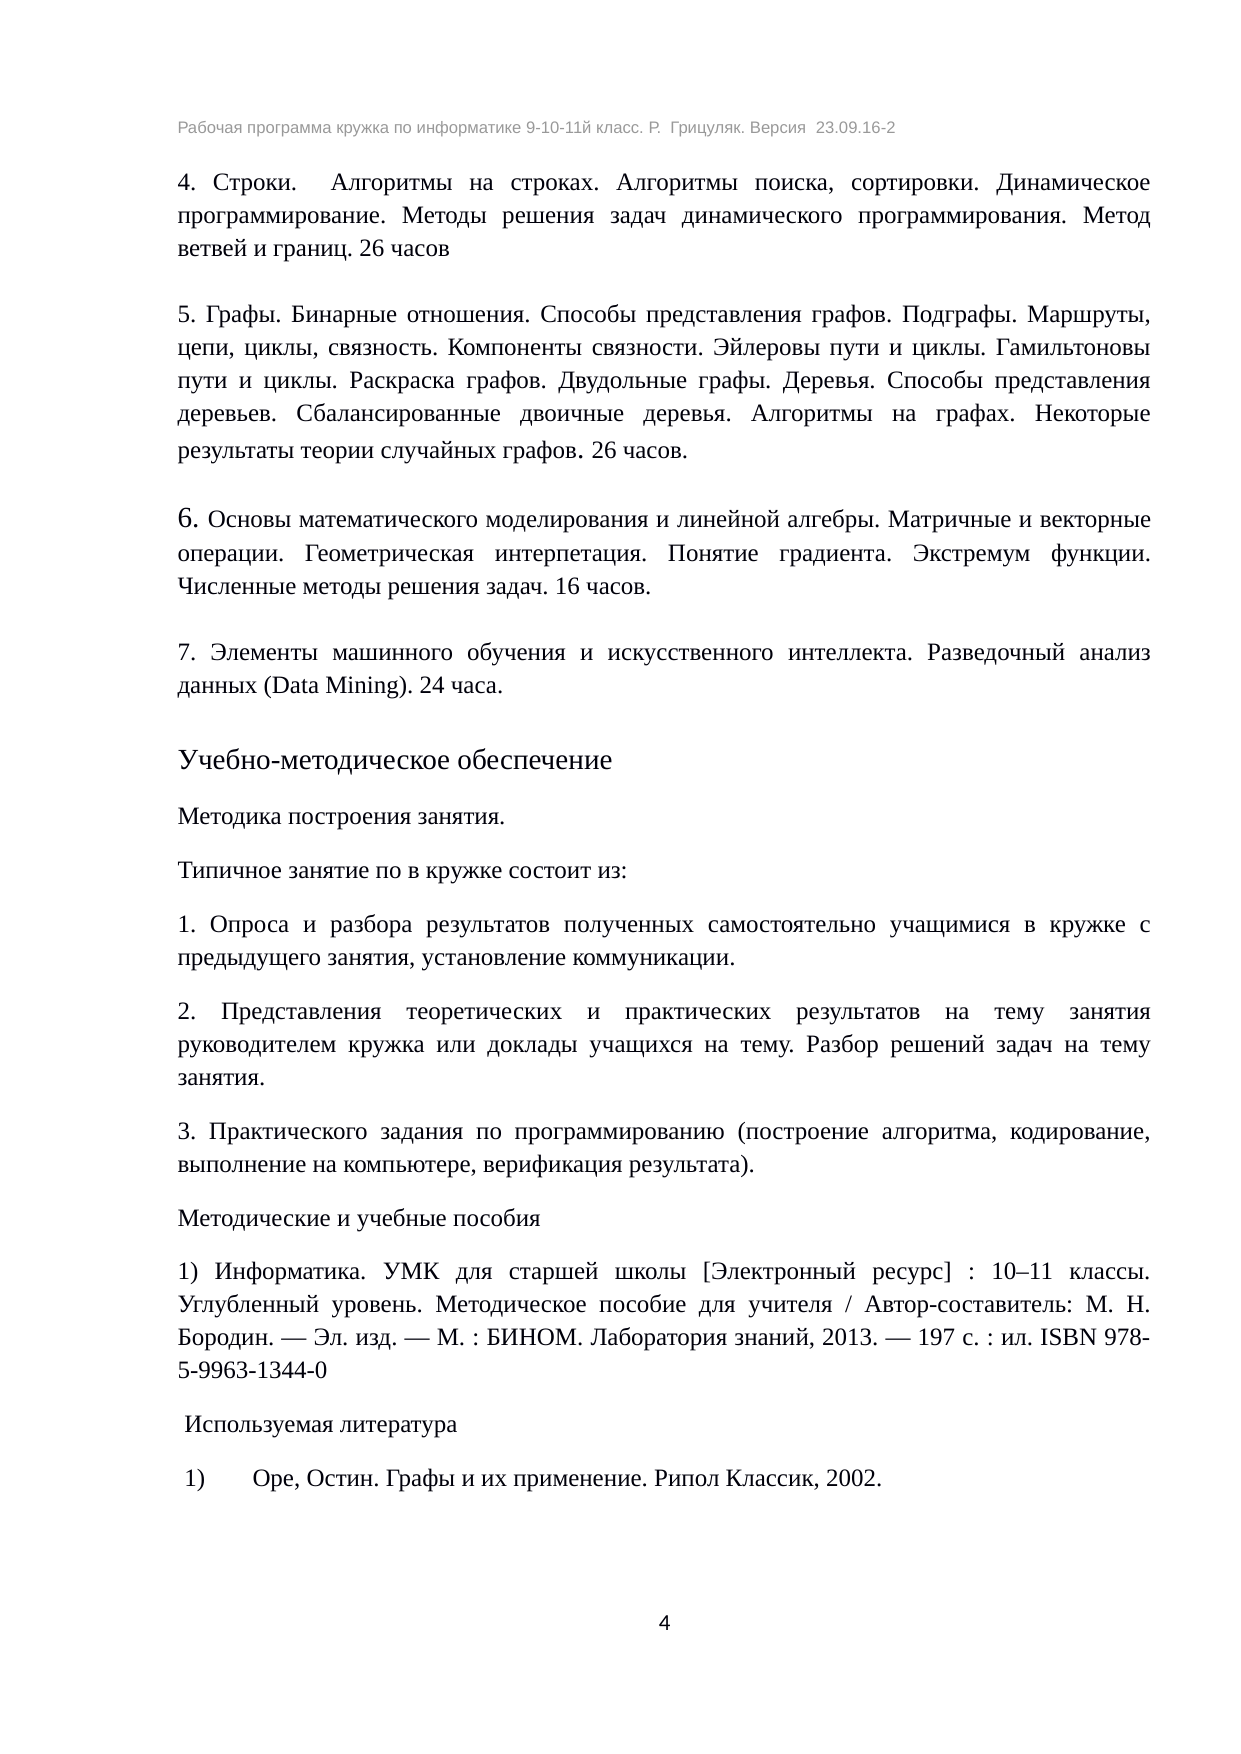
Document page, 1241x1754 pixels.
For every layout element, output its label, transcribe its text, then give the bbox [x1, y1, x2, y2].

text 1) Информатика. УМК для старшей школы [Электронный ресурс] : 10–11 классы. Углубленный уровень. Методическое пособие для учителя / Автор-составитель: М. Н. Бородин. — Эл. изд. — М. : БИНОМ. Лаборатория знаний, 2013. — 197 с. : ил. ISBN 978-5-9963-1344-0 [177, 1256, 1152, 1384]
text 2. Представления теоретических и практических результатов на тему занятия руководителем кружка или доклады учащихся на тему. Разбор решений задач на тему занятия. [177, 996, 1152, 1091]
subtitle 3. Практического задания по программированию (построение алгоритма, кодирование, выполнение на компьютере, верификация результата). [177, 1116, 1152, 1177]
text 4. Строки. Алгоритмы на строках. Алгоритмы поиска, сортировки. Динамическое программирование. Методы решения задач динамического программирования. Метод ветвей и границ. 26 часов [177, 167, 1152, 262]
text 7. Элементы машинного обучения и искусственного интеллекта. Разведочный анализ данных (Data Mining). 24 часа. [177, 637, 1152, 699]
text 1. Опроса и разбора результатов полученных самостоятельно учащимися в кружке с предыдущего занятия, установление коммуникации. [177, 909, 1152, 971]
subtitle Методические и учебные пособия [177, 1203, 1152, 1231]
text Типичное занятие по в кружке состоит из: [177, 855, 1152, 884]
subtitle Учебно-методическое обеспечение [177, 742, 1152, 775]
text Методика построения занятия. [177, 801, 1152, 830]
list Оре, Остин. Графы и их применение. Рипол Классик, 2002. [184, 1463, 1152, 1492]
text 5. Графы. Бинарные отношения. Способы представления графов. Подграфы. Маршруты, цепи, циклы, связность. Компоненты связности. Эйлеровы пути и циклы. Гамильтоновы пути и циклы. Раскраска графов. Двудольные графы. Деревья. Способы представления деревьев. Сбалансированные двоичные деревья. Алгоритмы на графах. Некоторые результаты теории случайных графов. 26 часов. [177, 299, 1152, 465]
text 6. Основы математического моделирования и линейной алгебры. Матричные и векторные операции. Геометрическая интерпетация. Понятие градиента. Экстремум функции. Численные методы решения задач. 16 часов. [177, 500, 1152, 600]
text Используемая литература [184, 1409, 1152, 1438]
